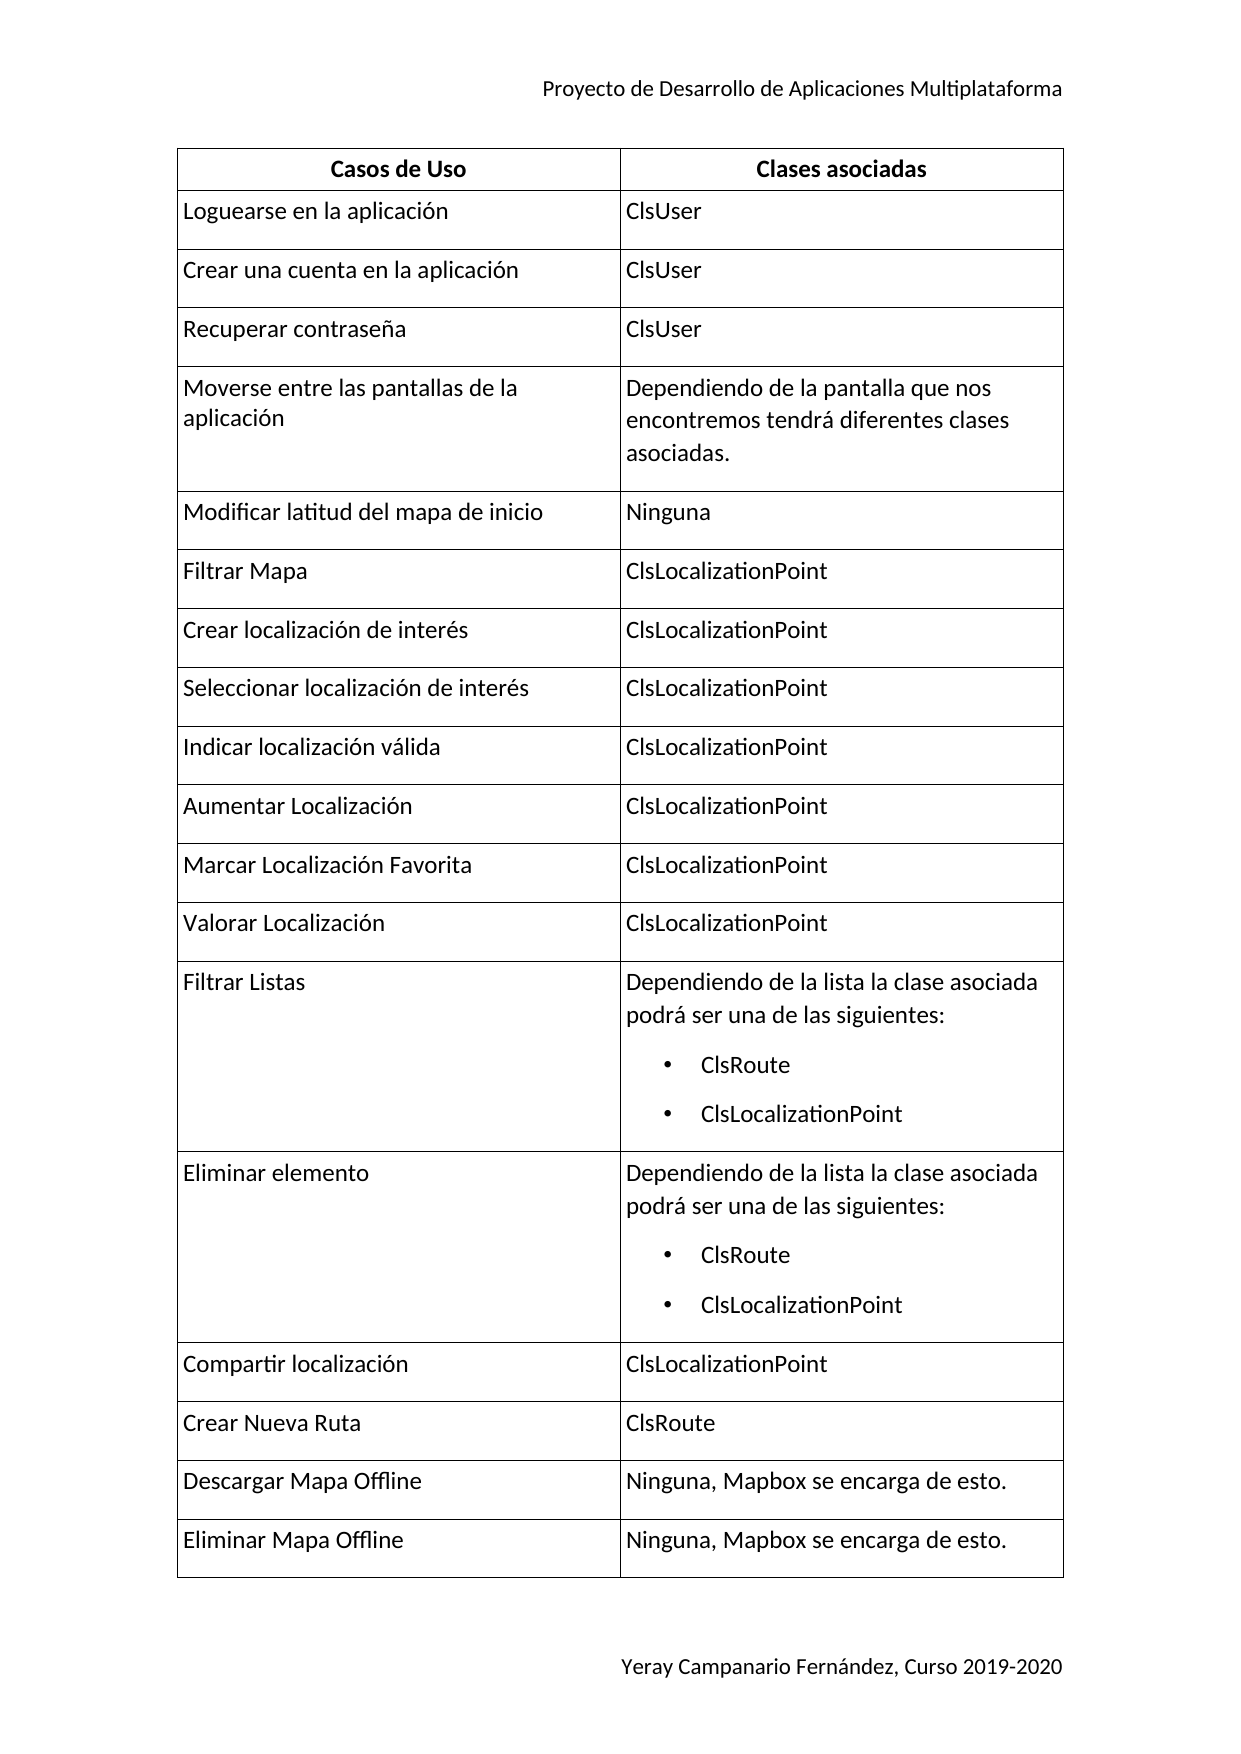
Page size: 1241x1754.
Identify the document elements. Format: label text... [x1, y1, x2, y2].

table_cell ClsLocalizationPoint [621, 903, 1063, 961]
table_cell Ninguna, Mapbox se encarga de esto. [621, 1461, 1063, 1518]
table_header Clases asociadas [621, 149, 1063, 190]
table_cell Aumentar Localización [178, 785, 620, 843]
table_cell ClsRoute [621, 1402, 1063, 1460]
table_cell Recuperar contraseña [178, 308, 620, 366]
table_cell ClsLocalizationPoint [621, 785, 1063, 843]
table_cell Eliminar Mapa Offline [178, 1520, 620, 1577]
table_cell Filtrar Mapa [178, 550, 620, 608]
table_cell Dependiendo de la lista la clase asociada podrá ser una de las siguientes: ClsRoute ClsLocalizationPoint [621, 962, 1063, 1151]
table_cell Crear Nueva Ruta [178, 1402, 620, 1460]
table_cell ClsLocalizationPoint [621, 550, 1063, 608]
table_cell Dependiendo de la lista la clase asociada podrá ser una de las siguientes: ClsRoute ClsLocalizationPoint [621, 1152, 1063, 1342]
table_cell ClsLocalizationPoint [621, 844, 1063, 902]
table_cell Valorar Localización [178, 903, 620, 961]
table_cell Indicar localización válida [178, 727, 620, 784]
table_cell Moverse entre las pantallas de la aplicación [178, 367, 620, 491]
table_cell Filtrar Listas [178, 962, 620, 1151]
table_cell Eliminar elemento [178, 1152, 620, 1342]
table_cell Crear localización de interés [178, 609, 620, 667]
table_cell ClsLocalizationPoint [621, 668, 1063, 726]
table_cell ClsUser [621, 308, 1063, 366]
table_cell Seleccionar localización de interés [178, 668, 620, 726]
table_cell Dependiendo de la pantalla que nos encontremos tendrá diferentes clases asociadas. [621, 367, 1063, 491]
table_cell Ninguna, Mapbox se encarga de esto. [621, 1520, 1063, 1577]
table_cell ClsLocalizationPoint [621, 609, 1063, 667]
table_header Casos de Uso [178, 149, 620, 190]
table_cell Loguearse en la aplicación [178, 191, 620, 248]
table_cell ClsUser [621, 191, 1063, 248]
table_cell ClsUser [621, 250, 1063, 307]
table_cell ClsLocalizationPoint [621, 1343, 1063, 1401]
table_cell Modificar latitud del mapa de inicio [178, 492, 620, 549]
table_cell Marcar Localización Favorita [178, 844, 620, 902]
table_cell Crear una cuenta en la aplicación [178, 250, 620, 307]
table_cell Ninguna [621, 492, 1063, 549]
table_cell ClsLocalizationPoint [621, 727, 1063, 784]
table_cell Descargar Mapa Offline [178, 1461, 620, 1518]
table_cell Compartir localización [178, 1343, 620, 1401]
